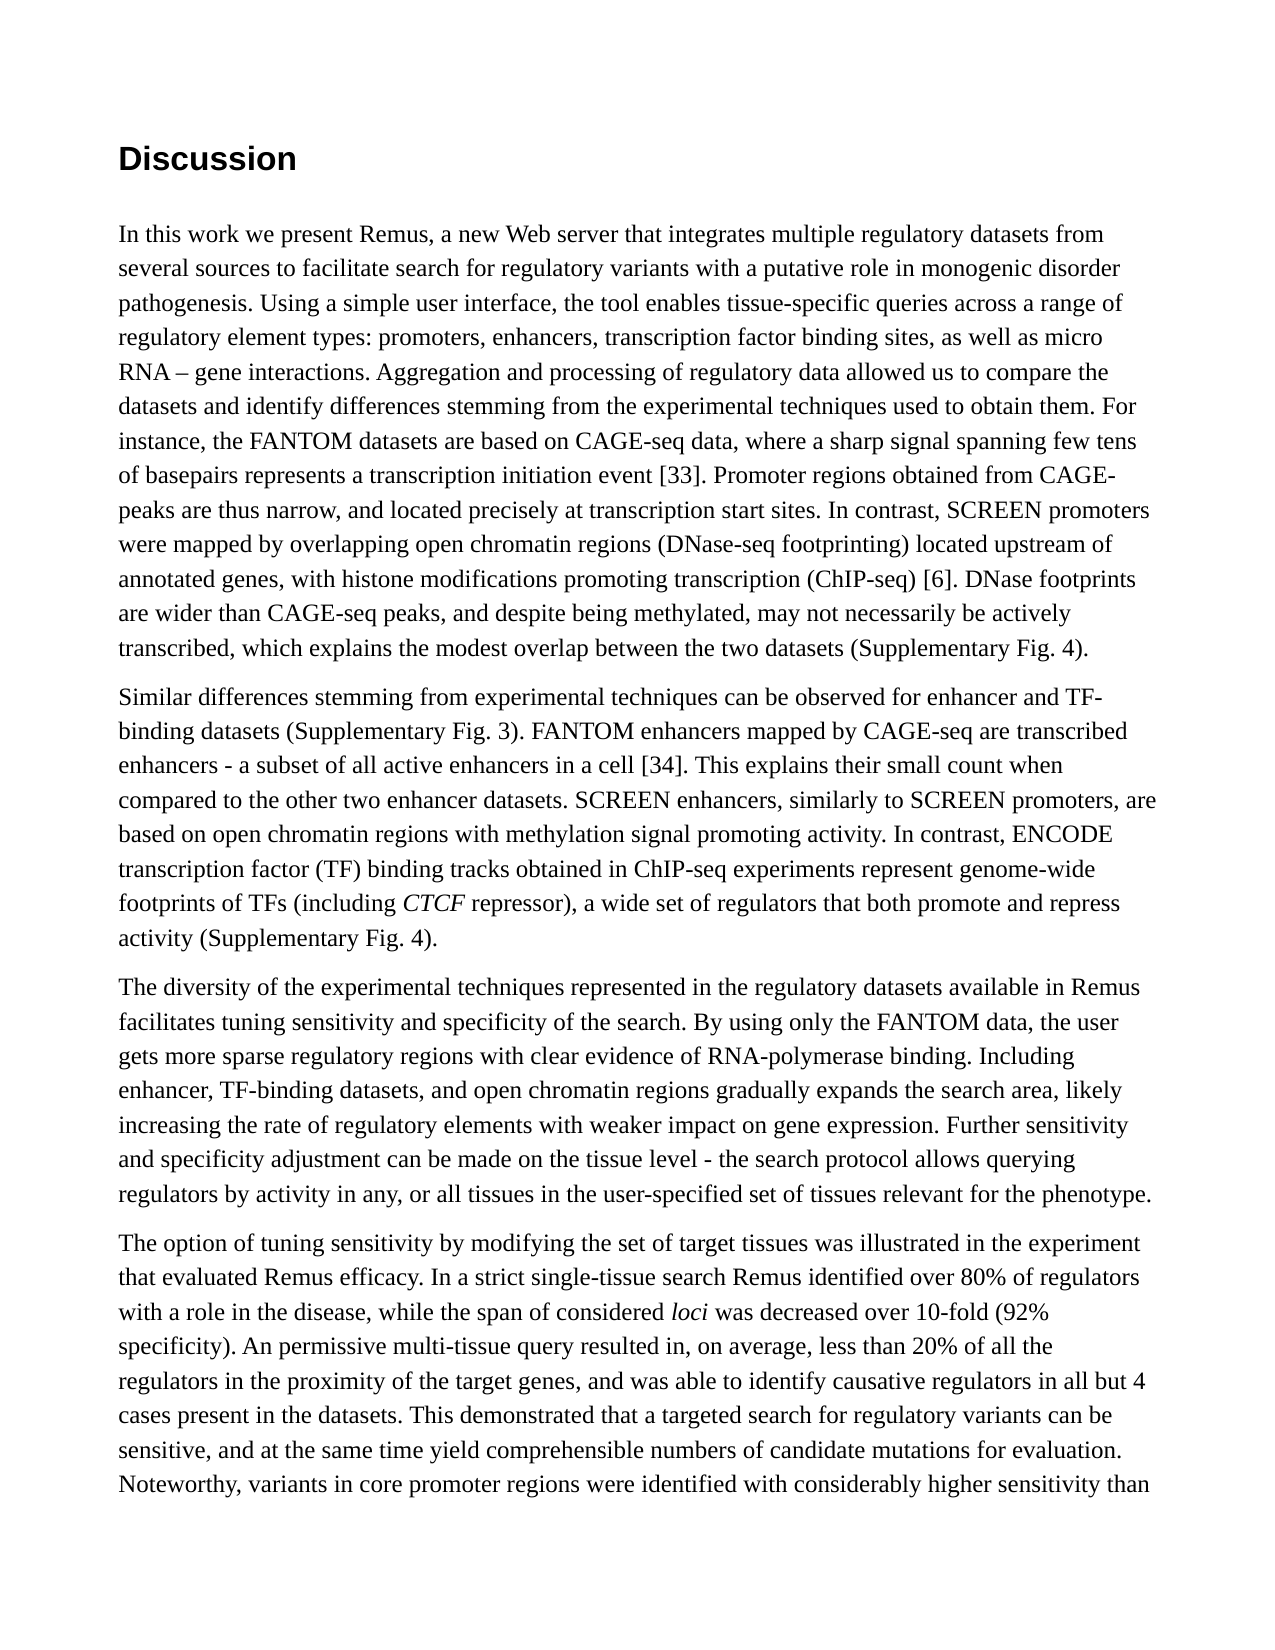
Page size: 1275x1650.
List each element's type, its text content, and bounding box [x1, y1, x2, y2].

text In this work we present Remus, a new Web server that integrates multiple regulatory datasets from several sources to facilitate search for regulatory variants with a putative role in monogenic disorder pathogenesis. Using a simple user interface, the tool enables tissue-specific queries across a range of regulatory element types: promoters, enhancers, transcription factor binding sites, as well as micro RNA – gene interactions. Aggregation and processing of regulatory data allowed us to compare the datasets and identify differences stemming from the experimental techniques used to obtain them. For instance, the FANTOM datasets are based on CAGE-seq data, where a sharp signal spanning few tens of basepairs represents a transcription initiation event [33]. Promoter regions obtained from CAGE-peaks are thus narrow, and located precisely at transcription start sites. In contrast, SCREEN promoters were mapped by overlapping open chromatin regions (DNase-seq footprinting) located upstream of annotated genes, with histone modifications promoting transcription (ChIP-seq) [6]. DNase footprints are wider than CAGE-seq peaks, and despite being methylated, may not necessarily be actively transcribed, which explains the modest overlap between the two datasets (Supplementary Fig. 4). [118, 219, 1157, 661]
text The option of tuning sensitivity by modifying the set of target tissues was illustrated in the experiment that evaluated Remus efficacy. In a strict single-tissue search Remus identified over 80% of regulators with a role in the disease, while the span of considered loci was decreased over 10-fold (92% specificity). An permissive multi-tissue query resulted in, on average, less than 20% of all the regulators in the proximity of the target genes, and was able to identify causative regulators in all but 4 cases present in the datasets. This demonstrated that a targeted search for regulatory variants can be sensitive, and at the same time yield comprehensible numbers of candidate mutations for evaluation. Noteworthy, variants in core promoter regions were identified with considerably higher sensitivity than [118, 1228, 1157, 1498]
subtitle Discussion [118, 139, 1157, 178]
text The diversity of the experimental techniques represented in the regulatory datasets available in Remus facilitates tuning sensitivity and specificity of the search. By using only the FANTOM data, the user gets more sparse regulatory regions with clear evidence of RNA-polymerase binding. Including enhancer, TF-binding datasets, and open chromatin regions gradually expands the search area, likely increasing the rate of regulatory elements with weaker impact on gene expression. Further sensitivity and specificity adjustment can be made on the tissue level - the search protocol allows querying regulators by activity in any, or all tissues in the user-specified set of tissues relevant for the phenotype. [118, 972, 1157, 1208]
text Similar differences stemming from experimental techniques can be observed for enhancer and TF-binding datasets (Supplementary Fig. 3). FANTOM enhancers mapped by CAGE-seq are transcribed enhancers - a subset of all active enhancers in a cell [34]. This explains their small count when compared to the other two enhancer datasets. SCREEN enhancers, similarly to SCREEN promoters, are based on open chromatin regions with methylation signal promoting activity. In contrast, ENCODE transcription factor (TF) binding tracks obtained in ChIP-seq experiments represent genome-wide footprints of TFs (including CTCF repressor), a wide set of regulators that both promote and repress activity (Supplementary Fig. 4). [118, 682, 1157, 952]
